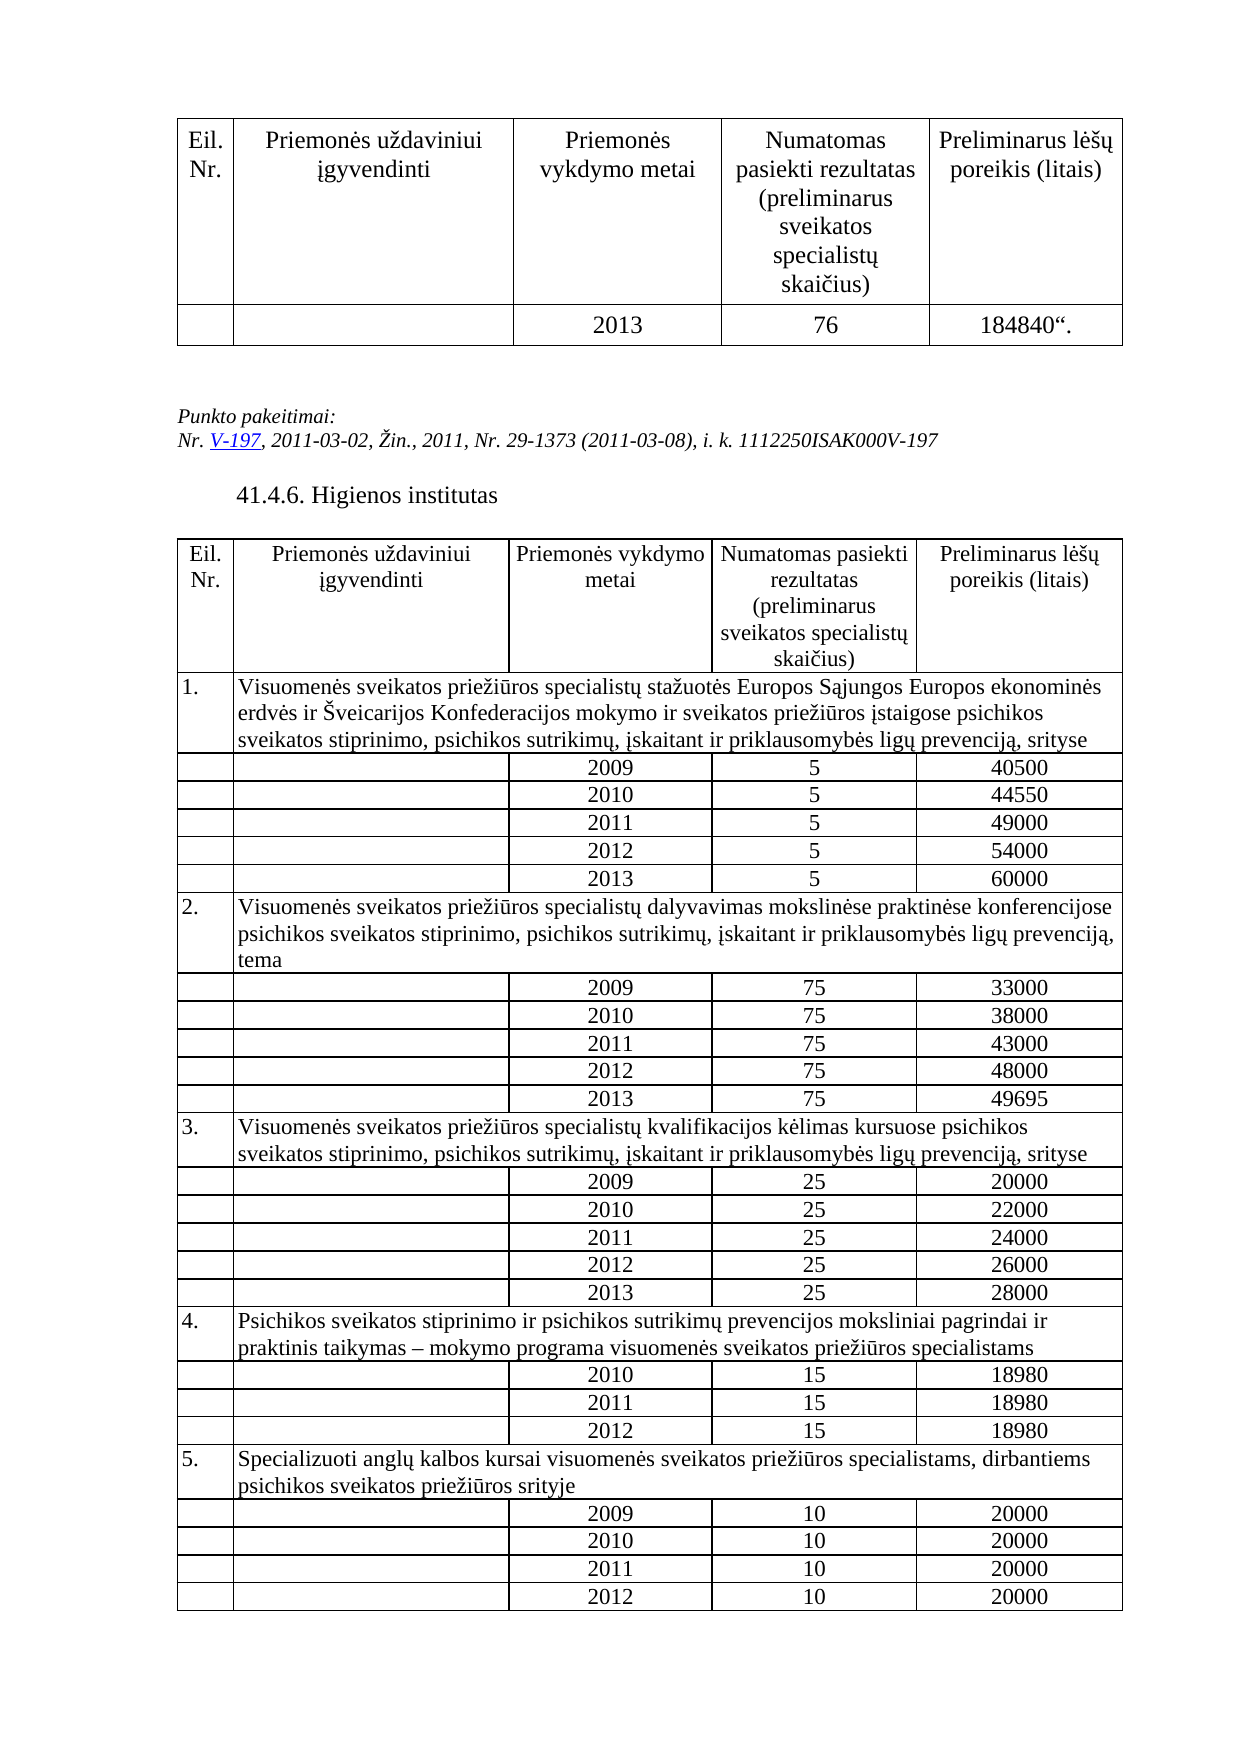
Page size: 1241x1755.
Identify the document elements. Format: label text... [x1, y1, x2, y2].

table_cell [178, 1252, 233, 1278]
table_cell 2013 [514, 305, 721, 345]
table_cell 10 [713, 1556, 916, 1582]
table_header Preliminarus lėšų poreikis (litais) [917, 540, 1122, 671]
table_cell 2012 [510, 1417, 711, 1444]
table_cell 22000 [917, 1196, 1122, 1222]
table_cell 38000 [917, 1002, 1122, 1028]
table_cell [178, 1058, 233, 1084]
table_cell 2013 [510, 1086, 711, 1112]
table_cell [234, 974, 508, 1000]
table_header Priemonės vykdymo metai [514, 119, 721, 303]
table_cell 4. [178, 1307, 233, 1360]
table_cell [178, 865, 233, 892]
table_cell 5 [713, 810, 916, 836]
table_cell 20000 [917, 1528, 1122, 1554]
table_cell 1. [178, 673, 233, 752]
table_cell [178, 1224, 233, 1250]
table_cell 40500 [917, 754, 1122, 780]
table_cell [234, 1528, 508, 1554]
table_cell [234, 1030, 508, 1056]
table_cell [234, 1417, 508, 1444]
table_cell 43000 [917, 1030, 1122, 1056]
table_cell 2013 [510, 865, 711, 892]
table_cell 20000 [917, 1556, 1122, 1582]
table_cell 2012 [510, 1583, 711, 1610]
table_cell 28000 [917, 1280, 1122, 1306]
table_cell [234, 1280, 508, 1306]
table_cell 5. [178, 1445, 233, 1498]
text 41.4.6. Higienos institutas [177, 481, 1122, 509]
table_cell [178, 1362, 233, 1388]
table_cell [178, 1002, 233, 1028]
table_cell Visuomenės sveikatos priežiūros specialistų stažuotės Europos Sąjungos Europos ekonominės erdvės ir Šveicarijos Konfederacijos mokymo ir sveikatos priežiūros įstaigose psichikos sveikatos stiprinimo, psichikos sutrikimų, įskaitant ir priklausomybės ligų prevenciją, srityse [234, 673, 1122, 752]
table_cell 76 [722, 305, 929, 345]
table_cell 2012 [510, 1252, 711, 1278]
table_cell 2010 [510, 1196, 711, 1222]
table_cell [234, 1224, 508, 1250]
table_header Priemonės vykdymo metai [510, 540, 711, 671]
table_cell 2010 [510, 1362, 711, 1388]
table_cell [234, 1086, 508, 1112]
table_cell 2011 [510, 810, 711, 836]
table_cell 75 [713, 1030, 916, 1056]
table_cell 2. [178, 893, 233, 972]
table_cell [234, 782, 508, 808]
table_cell 49695 [917, 1086, 1122, 1112]
table_cell [178, 1583, 233, 1610]
table_cell 2011 [510, 1224, 711, 1250]
table_cell [178, 1417, 233, 1444]
table_header Preliminarus lėšų poreikis (litais) [930, 119, 1122, 303]
text Nr. V-197, 2011-03-02, Žin., 2011, Nr. 29-1373 (2011-03-08), i. k. 1112250ISAK000V-197 [177, 428, 1122, 452]
table_cell [234, 305, 513, 345]
table_cell 75 [713, 1086, 916, 1112]
table_cell 20000 [917, 1500, 1122, 1526]
table_cell 5 [713, 837, 916, 864]
table_cell [178, 810, 233, 836]
table_cell [234, 865, 508, 892]
table_cell 5 [713, 782, 916, 808]
table_cell 25 [713, 1196, 916, 1222]
table_cell [234, 810, 508, 836]
table_cell 44550 [917, 782, 1122, 808]
table_cell [234, 1390, 508, 1416]
table_cell [178, 1196, 233, 1222]
table_cell 20000 [917, 1583, 1122, 1610]
table_cell 2012 [510, 837, 711, 864]
table_cell 54000 [917, 837, 1122, 864]
table_cell [234, 1002, 508, 1028]
table_cell 49000 [917, 810, 1122, 836]
table_cell [178, 754, 233, 780]
table_cell [178, 1030, 233, 1056]
table_cell 2009 [510, 974, 711, 1000]
table_cell [178, 1280, 233, 1306]
table_cell [234, 1168, 508, 1194]
table_cell 2011 [510, 1030, 711, 1056]
text Punkto pakeitimai: [177, 404, 1122, 428]
table_cell [178, 1390, 233, 1416]
table_cell 5 [713, 865, 916, 892]
table_cell 2010 [510, 1002, 711, 1028]
table_header Priemonės uždaviniui įgyvendinti [234, 119, 513, 303]
table_cell 2011 [510, 1556, 711, 1582]
table_cell 2012 [510, 1058, 711, 1084]
table_header Eil. Nr. [178, 540, 233, 671]
table_cell [234, 1500, 508, 1526]
table_cell [234, 1362, 508, 1388]
table_cell Visuomenės sveikatos priežiūros specialistų kvalifikacijos kėlimas kursuose psichikos sveikatos stiprinimo, psichikos sutrikimų, įskaitant ir priklausomybės ligų prevenciją, srityse [234, 1113, 1122, 1166]
table_cell [234, 1196, 508, 1222]
table_cell [234, 754, 508, 780]
table_cell 15 [713, 1390, 916, 1416]
table_cell 15 [713, 1417, 916, 1444]
table_cell 184840“. [930, 305, 1122, 345]
table_cell 2011 [510, 1390, 711, 1416]
table_cell 75 [713, 974, 916, 1000]
table_cell 75 [713, 1002, 916, 1028]
table_cell 18980 [917, 1362, 1122, 1388]
table_header Numatomas pasiekti rezultatas (preliminarus sveikatos specialistų skaičius) [722, 119, 929, 303]
table_cell [178, 1556, 233, 1582]
table_cell [234, 1252, 508, 1278]
table_cell [178, 1528, 233, 1554]
table_cell 10 [713, 1583, 916, 1610]
table_cell 2010 [510, 1528, 711, 1554]
table_header Numatomas pasiekti rezultatas (preliminarus sveikatos specialistų skaičius) [713, 540, 916, 671]
table_cell 2013 [510, 1280, 711, 1306]
table_header Eil. Nr. [178, 119, 233, 303]
table_cell [178, 305, 233, 345]
table_cell [234, 837, 508, 864]
table_cell 24000 [917, 1224, 1122, 1250]
table_cell 25 [713, 1252, 916, 1278]
table_cell 25 [713, 1224, 916, 1250]
table_cell 2009 [510, 1168, 711, 1194]
table_cell Visuomenės sveikatos priežiūros specialistų dalyvavimas mokslinėse praktinėse konferencijose psichikos sveikatos stiprinimo, psichikos sutrikimų, įskaitant ir priklausomybės ligų prevenciją, tema [234, 893, 1122, 972]
table_cell 26000 [917, 1252, 1122, 1278]
table_cell 2010 [510, 782, 711, 808]
table_cell 5 [713, 754, 916, 780]
table_cell [178, 1500, 233, 1526]
table_cell Psichikos sveikatos stiprinimo ir psichikos sutrikimų prevencijos moksliniai pagrindai ir praktinis taikymas – mokymo programa visuomenės sveikatos priežiūros specialistams [234, 1307, 1122, 1360]
table_cell [234, 1556, 508, 1582]
table_cell [178, 837, 233, 864]
table_cell 75 [713, 1058, 916, 1084]
table_cell [234, 1583, 508, 1610]
table_cell 18980 [917, 1417, 1122, 1444]
table_cell 20000 [917, 1168, 1122, 1194]
table_cell 33000 [917, 974, 1122, 1000]
table_header Priemonės uždaviniui įgyvendinti [234, 540, 508, 671]
table_cell 10 [713, 1528, 916, 1554]
table_cell [178, 782, 233, 808]
table_cell [178, 1168, 233, 1194]
table_cell [178, 1086, 233, 1112]
table_cell 25 [713, 1280, 916, 1306]
table_cell [234, 1058, 508, 1084]
table_cell 15 [713, 1362, 916, 1388]
table_cell [178, 974, 233, 1000]
table_cell 48000 [917, 1058, 1122, 1084]
table_cell 60000 [917, 865, 1122, 892]
table_cell 25 [713, 1168, 916, 1194]
table_cell 10 [713, 1500, 916, 1526]
table_cell 2009 [510, 754, 711, 780]
table_cell 2009 [510, 1500, 711, 1526]
table_cell 18980 [917, 1390, 1122, 1416]
table_cell Specializuoti anglų kalbos kursai visuomenės sveikatos priežiūros specialistams, dirbantiems psichikos sveikatos priežiūros srityje [234, 1445, 1122, 1498]
table_cell 3. [178, 1113, 233, 1166]
